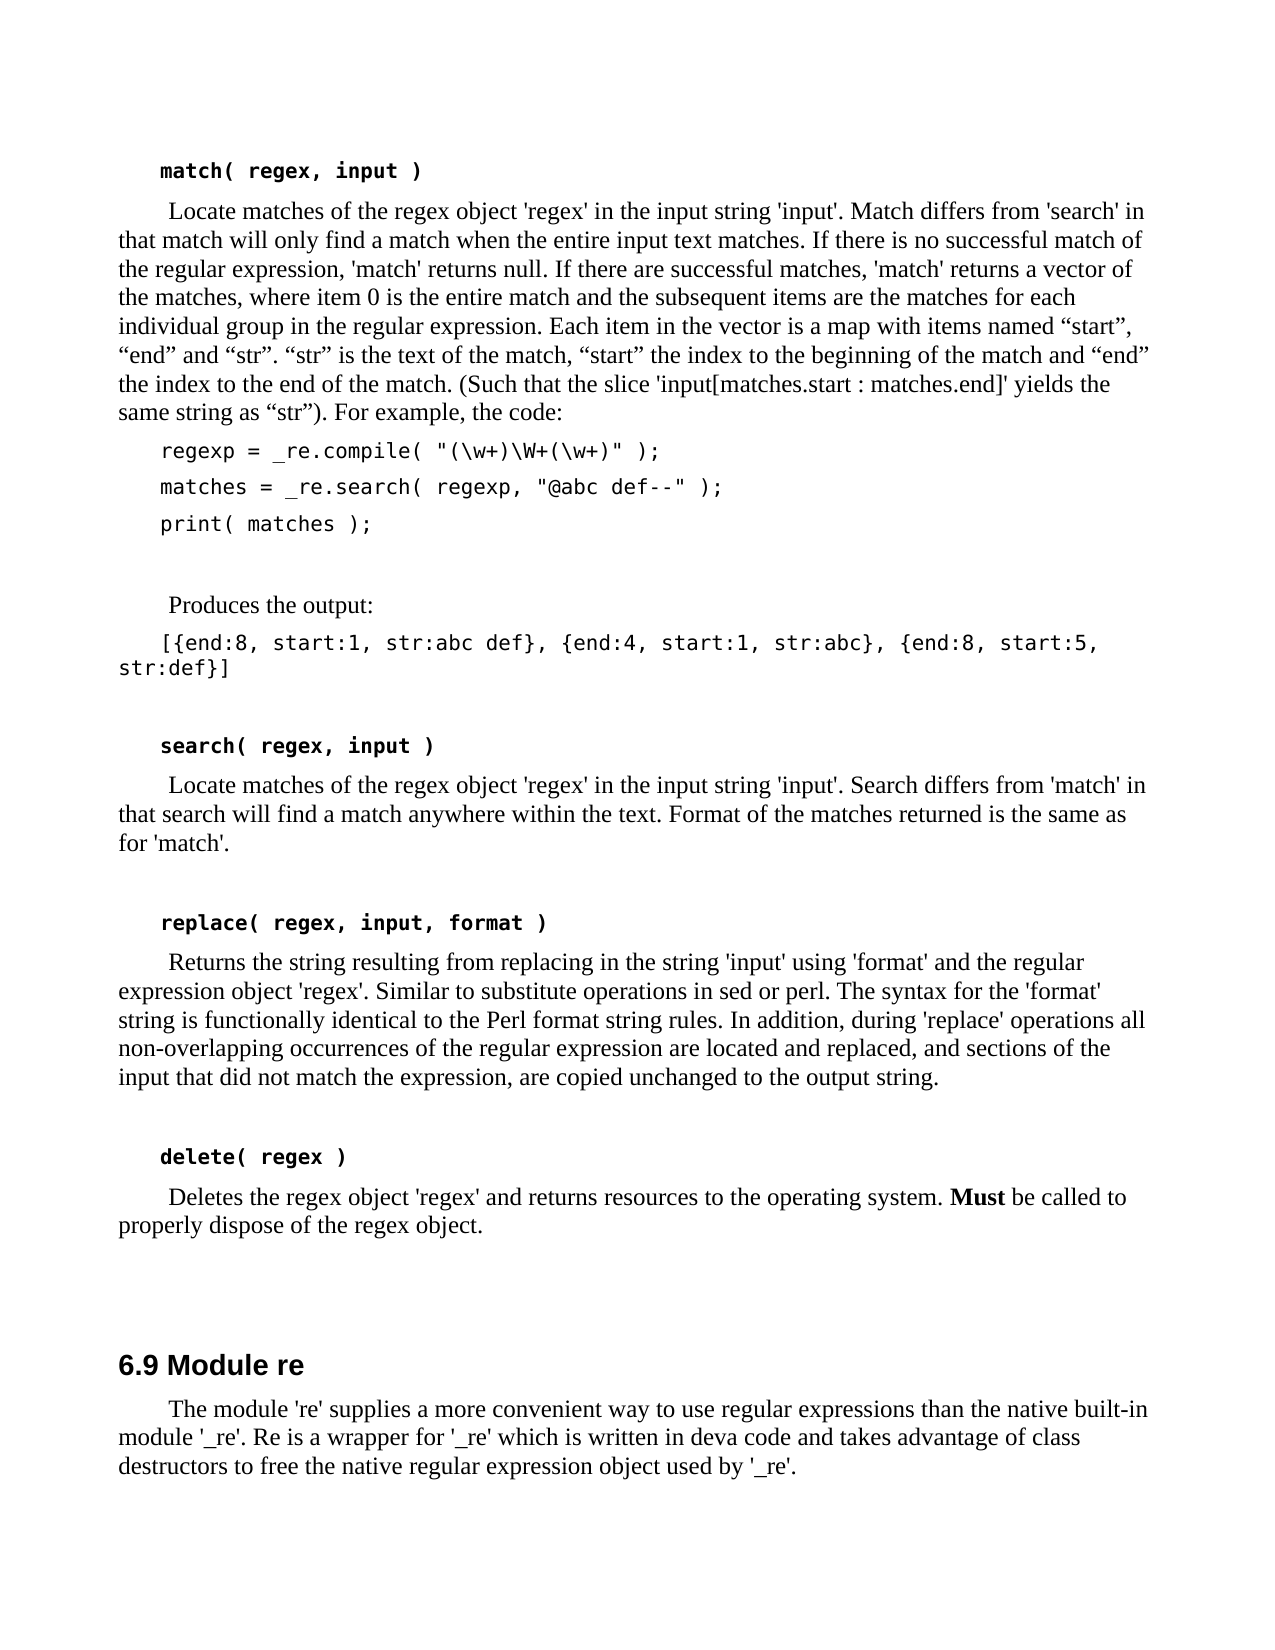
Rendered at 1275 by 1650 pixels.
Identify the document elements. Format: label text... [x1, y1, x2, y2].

text regexp = _re.compile( "(\w+)\W+(\w+)" ); [118, 439, 1157, 463]
text delete( regex ) [118, 1145, 1157, 1169]
text The module 're' supplies a more convenient way to use regular expressions than the native built-in module '_re'. Re is a wrapper for '_re' which is written in deva code and takes advantage of class destructors to free the native regular expression object used by '_re'. [118, 1394, 1157, 1480]
text Locate matches of the regex object 'regex' in the input string 'input'. Match differs from 'search' in that match will only find a match when the entire input text matches. If there is no successful match of the regular expression, 'match' returns null. If there are successful matches, 'match' returns a vector of the matches, where item 0 is the entire match and the subsequent items are the matches for each individual group in the regular expression. Each item in the vector is a map with items named “start”, “end” and “str”. “str” is the text of the match, “start” the index to the beginning of the match and “end” the index to the end of the match. (Such that the slice 'input[matches.start : matches.end]' yields the same string as “str”). For example, the code: [118, 196, 1157, 426]
text Deletes the regex object 'regex' and returns resources to the operating system. Must be called to properly dispose of the regex object. [118, 1182, 1157, 1239]
text replace( regex, input, format ) [118, 911, 1157, 935]
text Locate matches of the regex object 'regex' in the input string 'input'. Search differs from 'match' in that search will find a match anywhere within the text. Format of the matches returned is the same as for 'match'. [118, 771, 1157, 857]
subtitle 6.9 Module re [118, 1348, 1157, 1381]
text Returns the string resulting from replacing in the string 'input' using 'format' and the regular expression object 'regex'. Similar to substitute operations in sed or perl. The syntax for the 'format' string is functionally identical to the Perl format string rules. In addition, during 'replace' operations all non-overlapping occurrences of the regular expression are located and replaced, and sections of the input that did not match the expression, are copied unchanged to the output string. [118, 947, 1157, 1091]
text match( regex, input ) [118, 159, 1157, 184]
text print( matches ); [118, 512, 1157, 536]
text [{end:8, start:1, str:abc def}, {end:4, start:1, str:abc}, {end:8, start:5, str:def}] [118, 631, 1157, 680]
text Produces the output: [118, 590, 1157, 619]
text matches = _re.search( regexp, "@abc def--" ); [118, 475, 1157, 500]
text search( regex, input ) [118, 734, 1157, 758]
